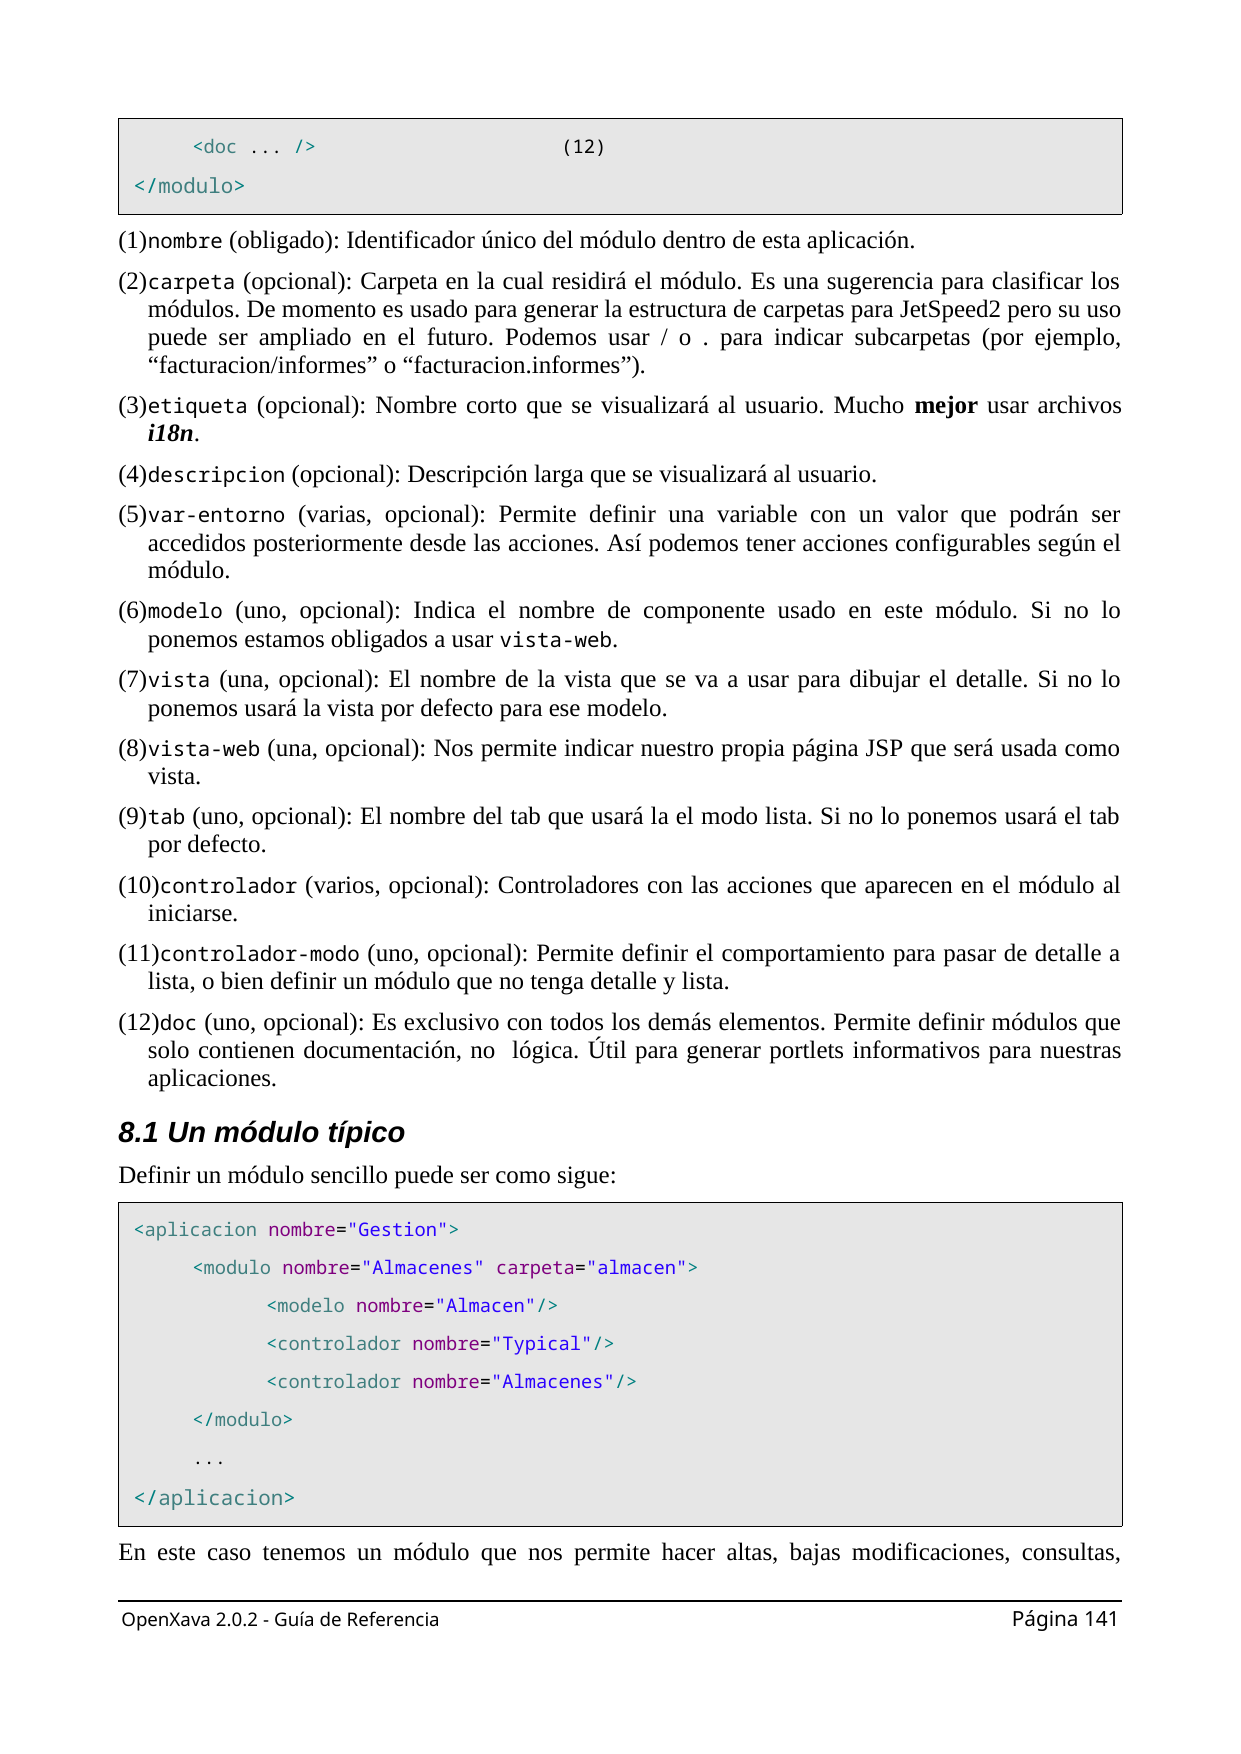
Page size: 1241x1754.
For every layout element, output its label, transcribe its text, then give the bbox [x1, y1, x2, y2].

list descripcion (opcional): Descripción larga que se visualizará al usuario. [118, 460, 1122, 488]
list etiqueta (opcional): Nombre corto que se visualizará al usuario. Mucho mejor usar archivos i18n. [118, 391, 1122, 447]
text En este caso tenemos un módulo que nos permite hacer altas, bajas modificaciones, consultas, [118, 1538, 1122, 1566]
text ... [119, 1430, 1122, 1468]
text </aplicacion> [119, 1468, 1122, 1526]
list nombre (obligado): Identificador único del módulo dentro de esta aplicación. [118, 227, 1122, 255]
list controlador-modo (uno, opcional): Permite definir el comportamiento para pasar de detalle a lista, o bien definir un módulo que no tenga detalle y lista. [118, 939, 1122, 995]
text </modulo> [119, 156, 1122, 214]
text <doc ... /> (12) [119, 119, 1122, 156]
list doc (uno, opcional): Es exclusivo con todos los demás elementos. Permite definir módulos que solo contienen documentación, no lógica. Útil para generar portlets informativos para nuestras aplicaciones. [118, 1008, 1122, 1091]
text <modulo nombre="Almacenes" carpeta="almacen"> [119, 1240, 1122, 1278]
text </modulo> [119, 1392, 1122, 1430]
list tab (uno, opcional): El nombre del tab que usará la el modo lista. Si no lo ponemos usará el tab por defecto. [118, 802, 1122, 858]
text <controlador nombre="Typical"/> [119, 1316, 1122, 1354]
list vista-web (una, opcional): Nos permite indicar nuestro propia página JSP que será usada como vista. [118, 734, 1122, 790]
list controlador (varios, opcional): Controladores con las acciones que aparecen en el módulo al iniciarse. [118, 871, 1122, 927]
text Definir un módulo sencillo puede ser como sigue: [118, 1162, 1122, 1189]
text <modelo nombre="Almacen"/> [119, 1278, 1122, 1316]
text <aplicacion nombre="Gestion"> [119, 1203, 1122, 1240]
subtitle Un módulo típico [118, 1116, 1122, 1149]
list carpeta (opcional): Carpeta en la cual residirá el módulo. Es una sugerencia para clasificar los módulos. De momento es usado para generar la estructura de carpetas para JetSpeed2 pero su uso puede ser ampliado en el futuro. Podemos usar / o . para indicar subcarpetas (por ejemplo, “facturacion/informes” o “facturacion.informes”). [118, 267, 1122, 379]
list var-entorno (varias, opcional): Permite definir una variable con un valor que podrán ser accedidos posteriormente desde las acciones. Así podemos tener acciones configurables según el módulo. [118, 500, 1122, 584]
list vista (una, opcional): El nombre de la vista que se va a usar para dibujar el detalle. Si no lo ponemos usará la vista por defecto para ese modelo. [118, 666, 1122, 721]
list modelo (uno, opcional): Indica el nombre de componente usado en este módulo. Si no lo ponemos estamos obligados a usar vista-web. [118, 597, 1122, 653]
text <controlador nombre="Almacenes"/> [119, 1354, 1122, 1392]
